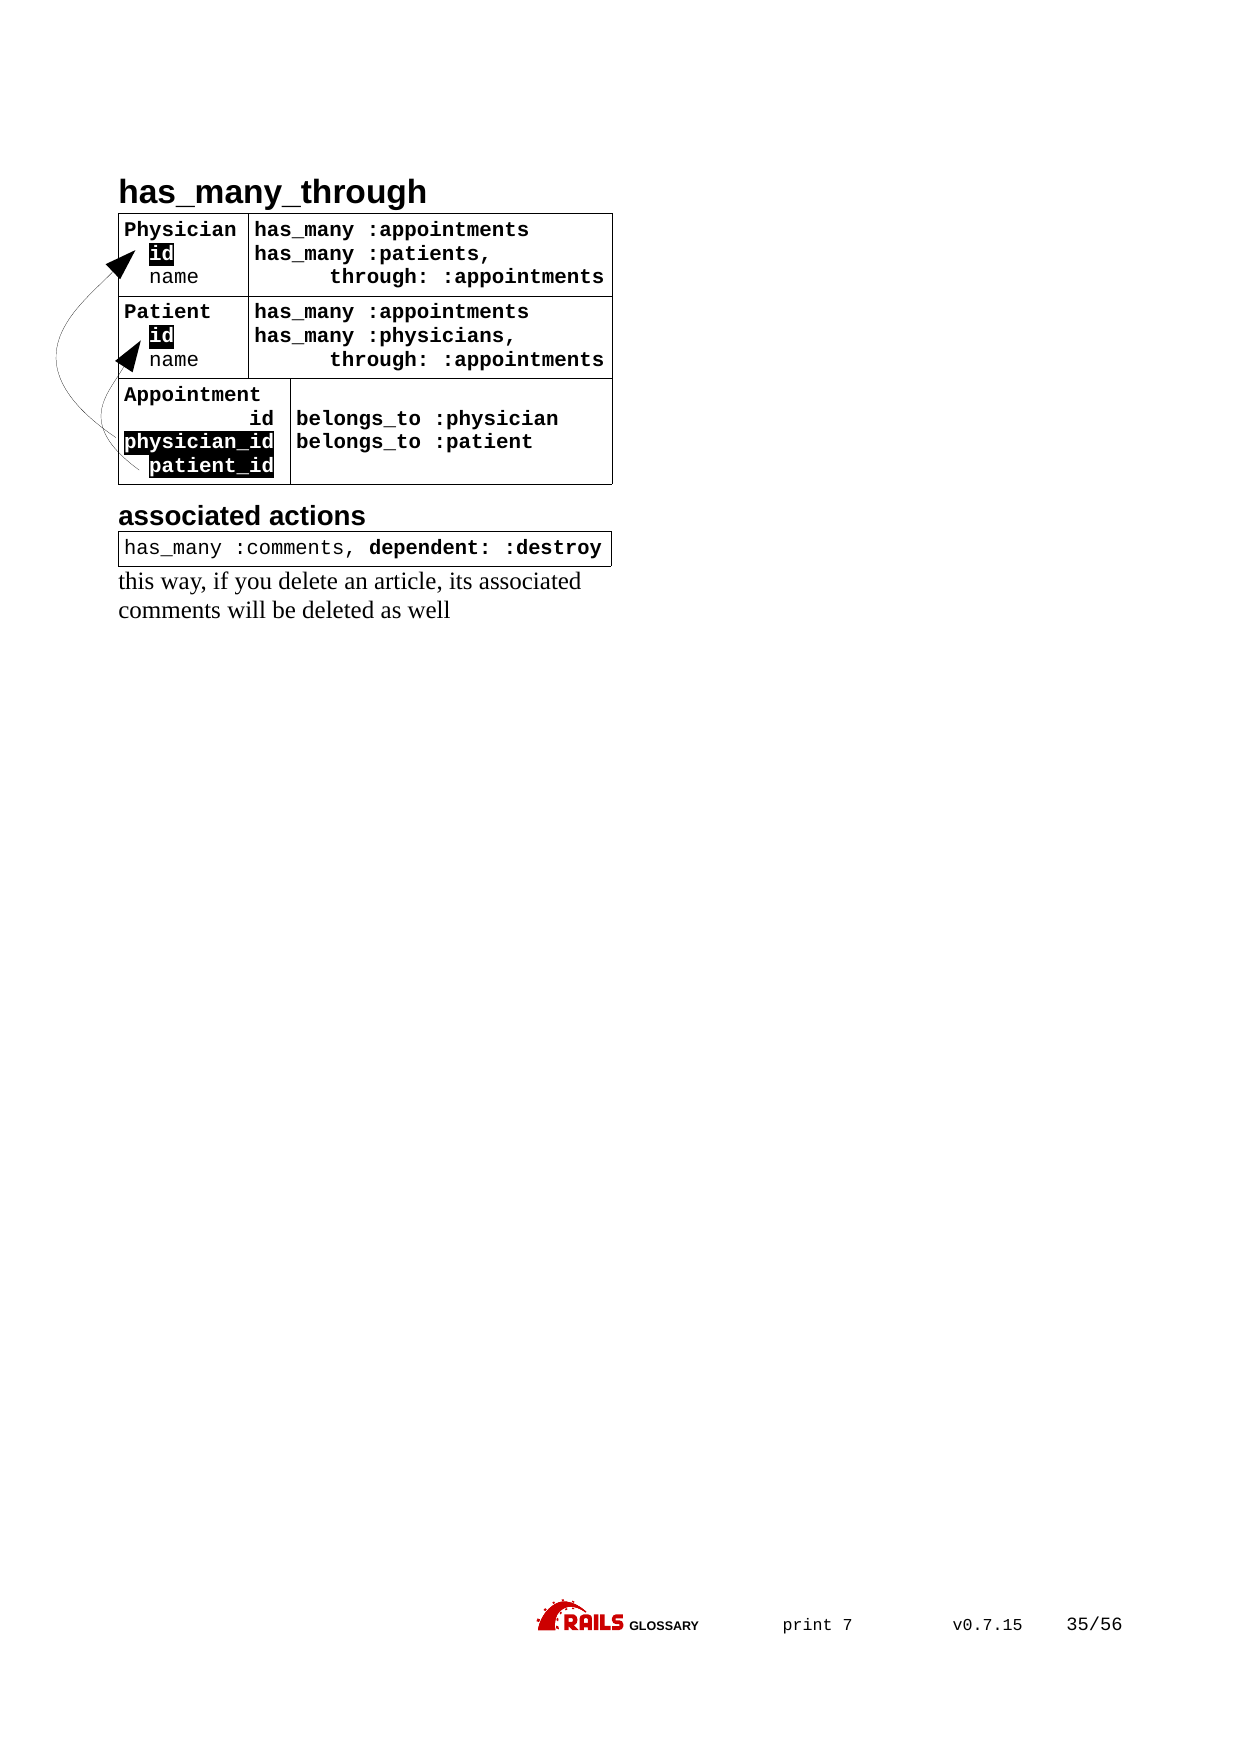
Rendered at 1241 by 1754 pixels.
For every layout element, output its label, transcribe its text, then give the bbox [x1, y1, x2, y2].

table_cell Appointment id physician_id patient_id [119, 379, 290, 484]
table_cell belongs_to :physician belongs_to :patient [291, 379, 612, 484]
subtitle has_many_through [118, 171, 611, 210]
table_header has_many :appointments has_many :patients, through: :appointments [249, 214, 612, 296]
table_header Physician id name [119, 214, 248, 296]
text this way, if you delete an article, its associated comments will be deleted as well [118, 567, 611, 624]
table_cell has_many :appointments has_many :physicians, through: :appointments [249, 297, 612, 378]
subtitle associated actions [118, 499, 611, 531]
table_cell Patient id name [119, 297, 248, 378]
table_header has_many :comments, dependent: :destroy [119, 532, 611, 566]
